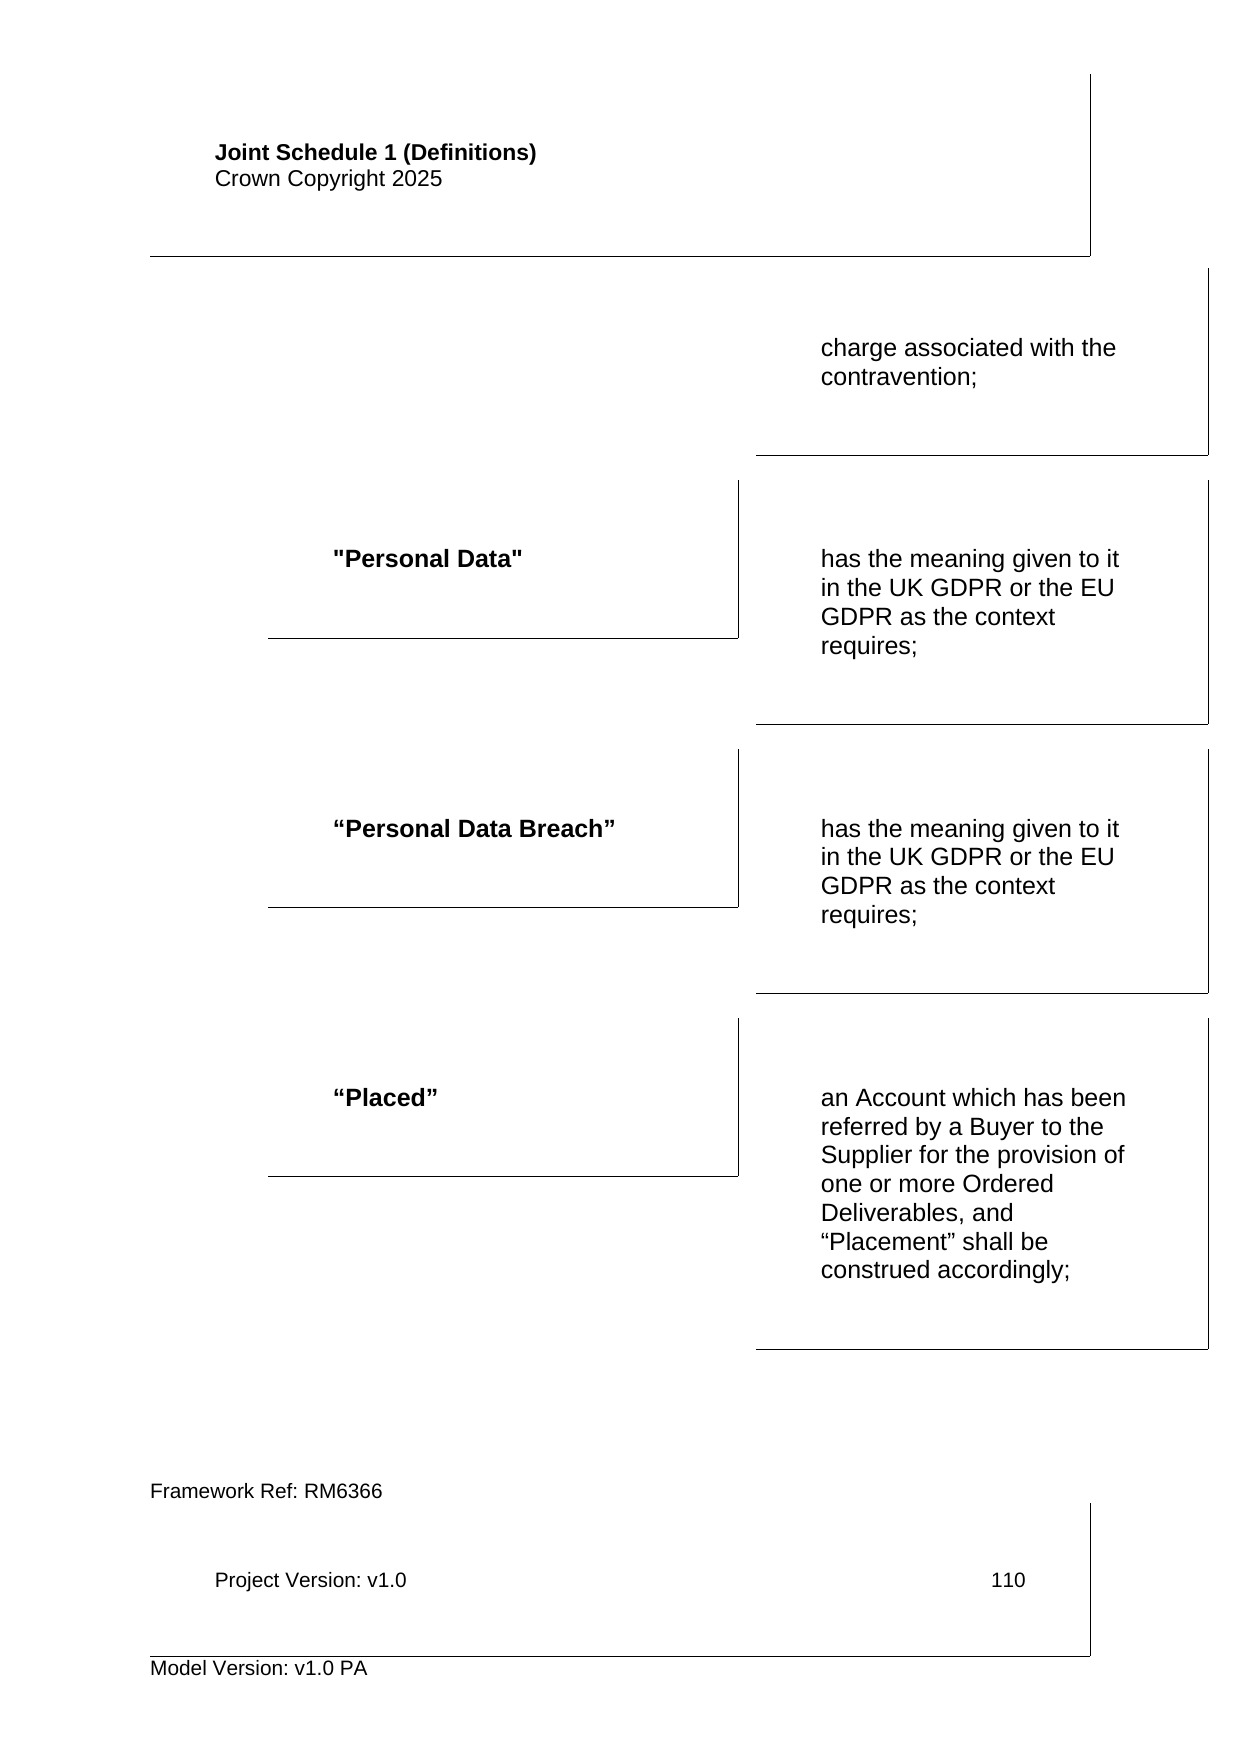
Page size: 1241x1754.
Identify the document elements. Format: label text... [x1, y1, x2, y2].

table_cell [268, 1177, 738, 1361]
table_cell “Placed” [268, 1006, 738, 1176]
table_cell an Account which has been referred by a Buyer to the Supplier for the provision of one or more Ordered Deliverables, and “Placement” shall be construed accordingly; [738, 1006, 1208, 1361]
table_cell has the meaning given to it in the UK GDPR or the EU GDPR as the context requires; [738, 737, 1208, 1006]
table_cell [268, 639, 738, 737]
table_cell "Personal Data" [268, 468, 738, 638]
table_cell [268, 908, 738, 1006]
table_cell has the meaning given to it in the UK GDPR or the EU GDPR as the context requires; [738, 468, 1208, 737]
table_cell charge associated with the contravention; [738, 256, 1208, 467]
table_cell [268, 256, 738, 467]
table_cell “Personal Data Breach” [268, 737, 738, 907]
